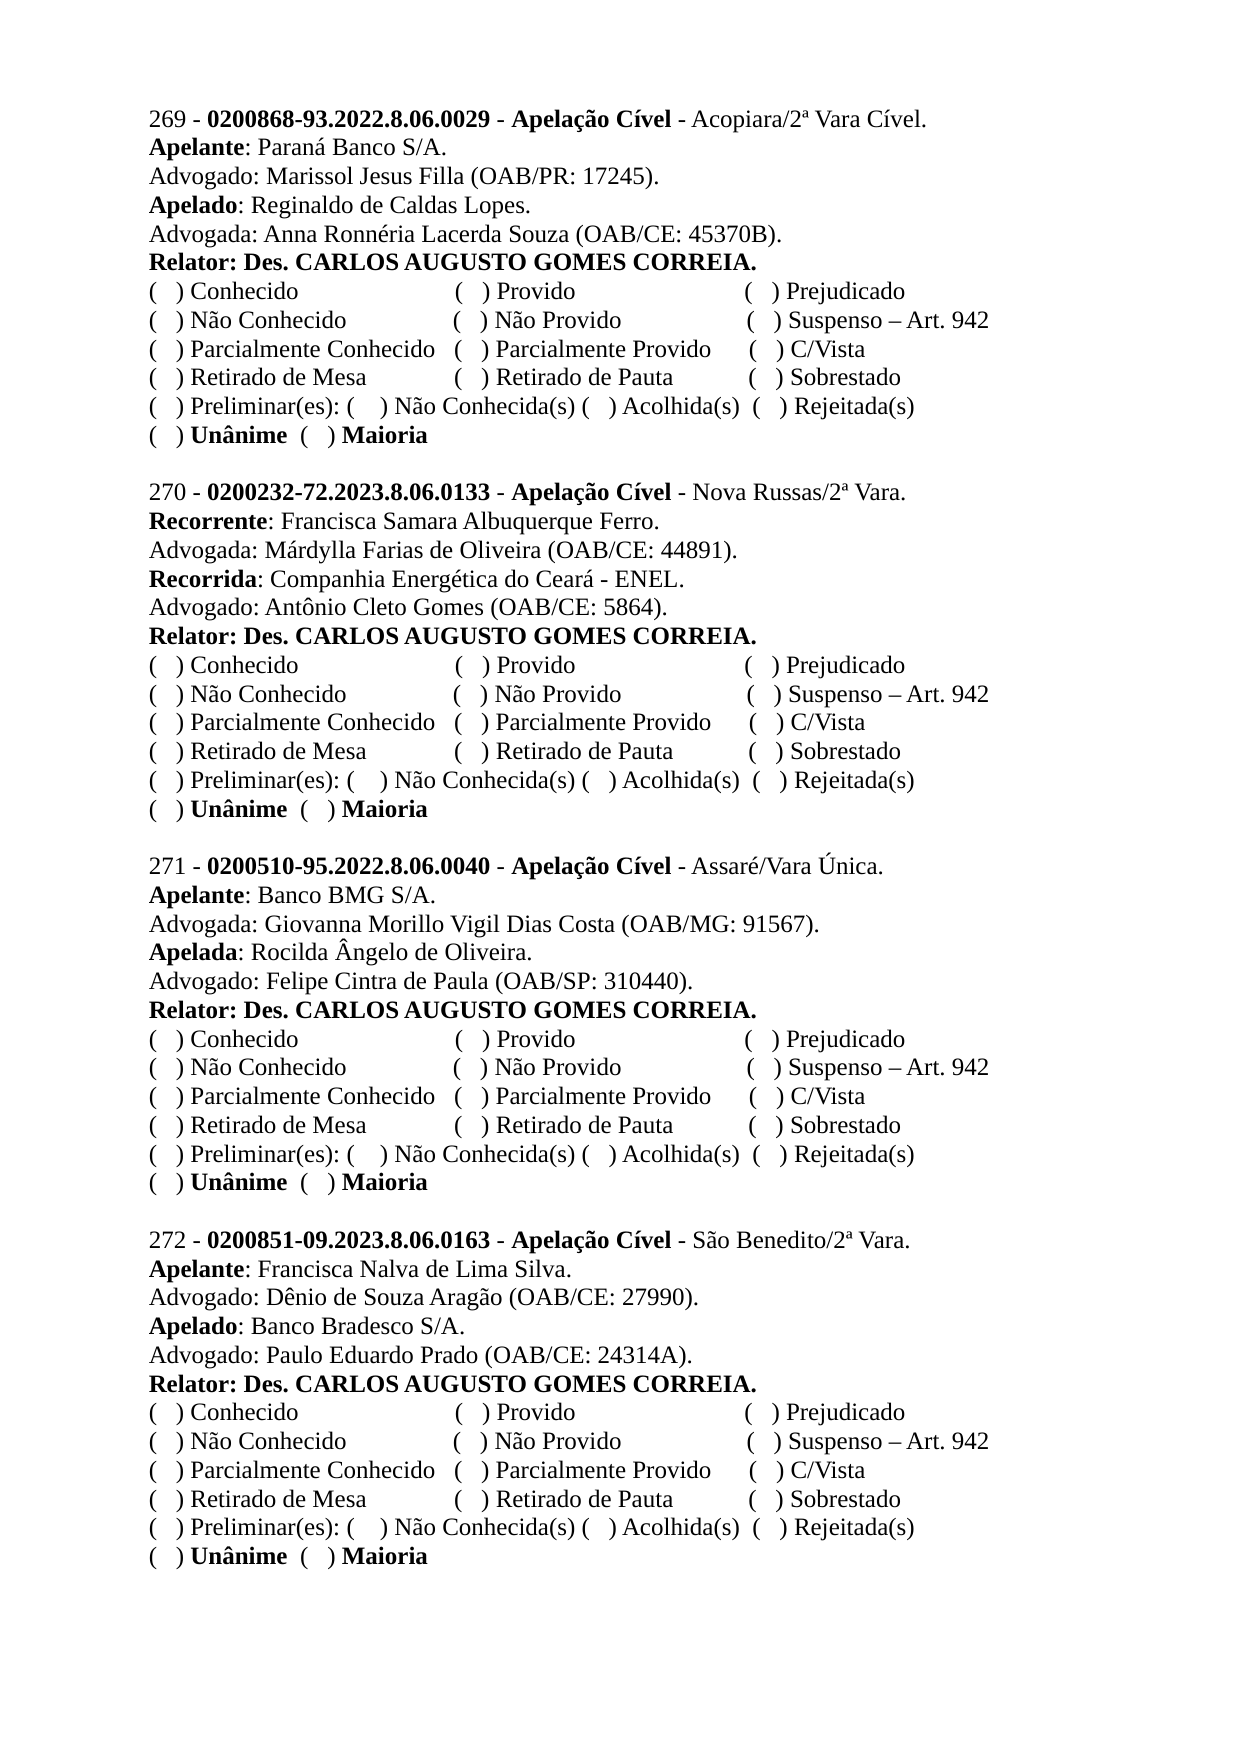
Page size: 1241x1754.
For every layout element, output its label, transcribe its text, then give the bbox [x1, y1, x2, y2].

text ( ) Retirado de Mesa ( ) Retirado de Pauta ( ) Sobrestado [148, 736, 1158, 765]
text ( ) Unânime ( ) Maioria [148, 794, 1158, 822]
text ( ) Parcialmente Conhecido ( ) Parcialmente Provido ( ) C/Vista [148, 334, 1158, 362]
text ( ) Não Conhecido ( ) Não Provido ( ) Suspenso – Art. 942 [148, 305, 1158, 334]
text ( ) Preliminar(es): ( ) Não Conhecida(s) ( ) Acolhida(s) ( ) Rejeitada(s) [148, 1139, 1158, 1167]
text ( ) Conhecido ( ) Provido ( ) Prejudicado [148, 1024, 1141, 1052]
text Advogado: Antônio Cleto Gomes (OAB/CE: 5864). [148, 592, 1141, 621]
text Apelante: Banco BMG S/A. [148, 880, 1141, 909]
text Recorrida: Companhia Energética do Ceará - ENEL. [148, 564, 1141, 592]
text ( ) Retirado de Mesa ( ) Retirado de Pauta ( ) Sobrestado [148, 362, 1158, 391]
text 272 - 0200851-09.2023.8.06.0163 - Apelação Cível - São Benedito/2ª Vara. [148, 1225, 1141, 1254]
text 271 - 0200510-95.2022.8.06.0040 - Apelação Cível - Assaré/Vara Única. [148, 851, 1141, 880]
text Apelante: Paraná Banco S/A. [148, 132, 1141, 161]
text 269 - 0200868-93.2022.8.06.0029 - Apelação Cível - Acopiara/2ª Vara Cível. [148, 104, 1141, 132]
text ( ) Não Conhecido ( ) Não Provido ( ) Suspenso – Art. 942 [148, 1052, 1158, 1081]
text ( ) Unânime ( ) Maioria [148, 1541, 1158, 1570]
text Advogado: Dênio de Souza Aragão (OAB/CE: 27990). [148, 1282, 1141, 1311]
text Advogado: Paulo Eduardo Prado (OAB/CE: 24314A). [148, 1340, 1141, 1369]
text ( ) Preliminar(es): ( ) Não Conhecida(s) ( ) Acolhida(s) ( ) Rejeitada(s) [148, 1512, 1158, 1541]
text ( ) Preliminar(es): ( ) Não Conhecida(s) ( ) Acolhida(s) ( ) Rejeitada(s) [148, 391, 1158, 420]
text ( ) Conhecido ( ) Provido ( ) Prejudicado [148, 276, 1141, 305]
text ( ) Retirado de Mesa ( ) Retirado de Pauta ( ) Sobrestado [148, 1484, 1158, 1512]
text ( ) Parcialmente Conhecido ( ) Parcialmente Provido ( ) C/Vista [148, 707, 1158, 736]
text Relator: Des. CARLOS AUGUSTO GOMES CORREIA. [148, 247, 1141, 276]
text 270 - 0200232-72.2023.8.06.0133 - Apelação Cível - Nova Russas/2ª Vara. [148, 477, 1141, 506]
text Relator: Des. CARLOS AUGUSTO GOMES CORREIA. [148, 621, 1141, 650]
text Advogado: Marissol Jesus Filla (OAB/PR: 17245). [148, 161, 1141, 190]
text Apelado: Reginaldo de Caldas Lopes. [148, 190, 1141, 219]
text Relator: Des. CARLOS AUGUSTO GOMES CORREIA. [148, 1369, 1141, 1397]
text ( ) Parcialmente Conhecido ( ) Parcialmente Provido ( ) C/Vista [148, 1455, 1158, 1484]
text ( ) Unânime ( ) Maioria [148, 1167, 1158, 1196]
text Apelado: Banco Bradesco S/A. [148, 1311, 1141, 1340]
text ( ) Não Conhecido ( ) Não Provido ( ) Suspenso – Art. 942 [148, 679, 1158, 707]
text ( ) Conhecido ( ) Provido ( ) Prejudicado [148, 1397, 1141, 1426]
text ( ) Preliminar(es): ( ) Não Conhecida(s) ( ) Acolhida(s) ( ) Rejeitada(s) [148, 765, 1158, 794]
text Advogada: Márdylla Farias de Oliveira (OAB/CE: 44891). [148, 535, 1141, 564]
text ( ) Retirado de Mesa ( ) Retirado de Pauta ( ) Sobrestado [148, 1110, 1158, 1139]
text ( ) Não Conhecido ( ) Não Provido ( ) Suspenso – Art. 942 [148, 1426, 1158, 1455]
text ( ) Conhecido ( ) Provido ( ) Prejudicado [148, 650, 1141, 679]
text Advogada: Anna Ronnéria Lacerda Souza (OAB/CE: 45370B). [148, 219, 1141, 247]
text Advogada: Giovanna Morillo Vigil Dias Costa (OAB/MG: 91567). [148, 909, 1141, 937]
text ( ) Unânime ( ) Maioria [148, 420, 1158, 449]
text Apelada: Rocilda Ângelo de Oliveira. [148, 937, 1141, 966]
text Relator: Des. CARLOS AUGUSTO GOMES CORREIA. [148, 995, 1141, 1024]
text Recorrente: Francisca Samara Albuquerque Ferro. [148, 506, 1141, 535]
text Apelante: Francisca Nalva de Lima Silva. [148, 1254, 1141, 1282]
text ( ) Parcialmente Conhecido ( ) Parcialmente Provido ( ) C/Vista [148, 1081, 1158, 1110]
text Advogado: Felipe Cintra de Paula (OAB/SP: 310440). [148, 966, 1141, 995]
